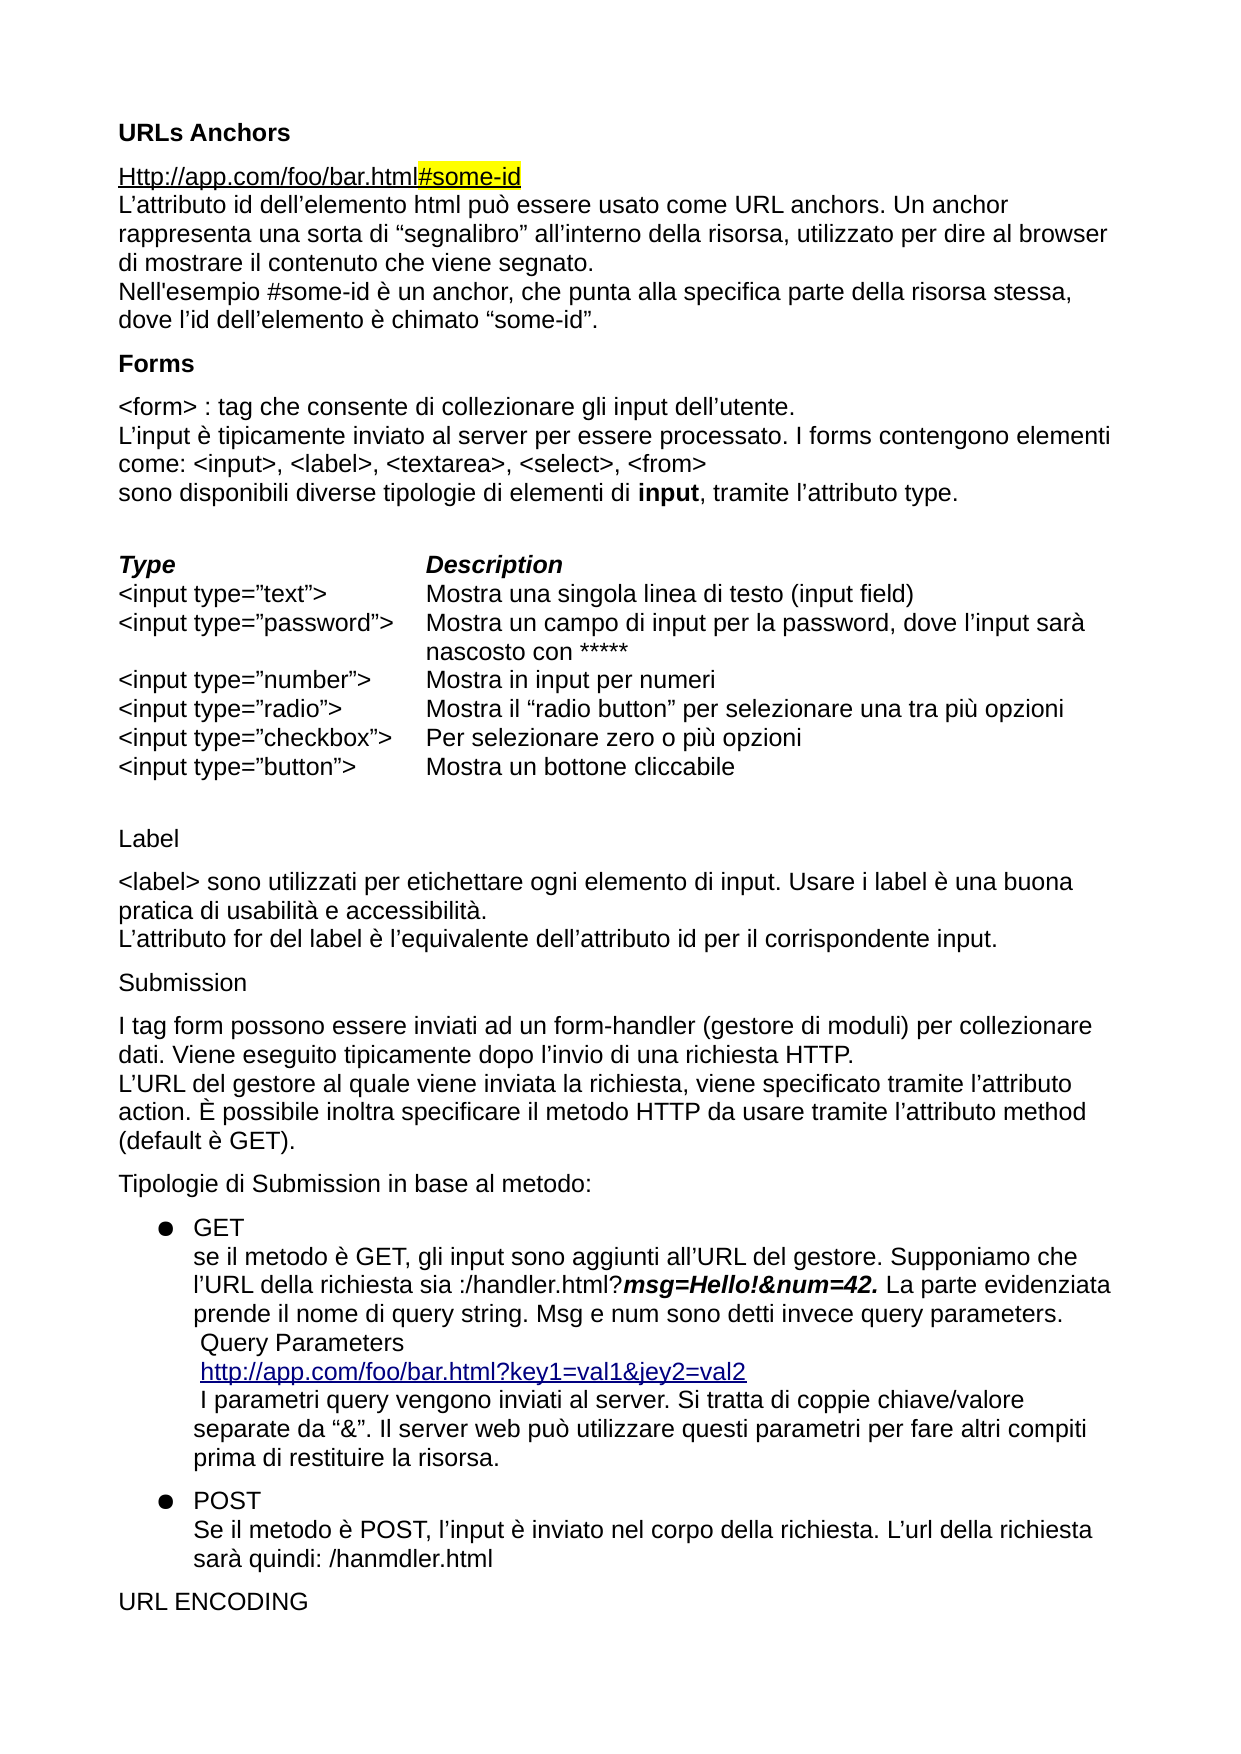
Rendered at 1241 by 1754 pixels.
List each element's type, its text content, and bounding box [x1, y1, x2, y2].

table_cell <input type=”password”> [118, 608, 426, 665]
table_cell <input type=”radio”> [118, 694, 426, 723]
table_header Description [426, 550, 1122, 579]
subtitle POST Se il metodo è POST, l’input è inviato nel corpo della richiesta. L’url della richiesta sarà quindi: /hanmdler.html [156, 1486, 1122, 1572]
table_cell <input type=”checkbox”> [118, 723, 426, 751]
subtitle GET se il metodo è GET, gli input sono aggiunti all’URL del gestore. Supponiamo che l’URL della richiesta sia :/handler.html?msg=Hello!&num=42. La parte evidenziata prende il nome di query string. Msg e num sono detti invece query parameters. Query Parameters http://app.com/foo/bar.html?key1=val1&jey2=val2 I parametri query vengono inviati al server. Si tratta di coppie chiave/valore separate da “&”. Il server web può utilizzare questi parametri per fare altri compiti prima di restituire la risorsa. [156, 1213, 1122, 1472]
table_cell Mostra il “radio button” per selezionare una tra più opzioni [426, 694, 1122, 723]
table_cell Mostra un campo di input per la password, dove l’input sarà nascosto con ***** [426, 608, 1122, 665]
table_cell Per selezionare zero o più opzioni [426, 723, 1122, 751]
table_cell <input type=”number”> [118, 665, 426, 694]
subtitle Submission [118, 968, 1122, 996]
subtitle <label> sono utilizzati per etichettare ogni elemento di input. Usare i label è una buona pratica di usabilità e accessibilità. L’attributo for del label è l’equivalente dell’attributo id per il corrispondente input. [118, 867, 1122, 953]
subtitle Label [118, 823, 1122, 852]
table_cell Mostra in input per numeri [426, 665, 1122, 694]
subtitle Forms [118, 348, 1122, 377]
table_cell Mostra una singola linea di testo (input field) [426, 579, 1122, 608]
table_cell <input type=”text”> [118, 579, 426, 608]
subtitle I tag form possono essere inviati ad un form-handler (gestore di moduli) per collezionare dati. Viene eseguito tipicamente dopo l’invio di una richiesta HTTP. L’URL del gestore al quale viene inviata la richiesta, viene specificato tramite l’attributo action. È possibile inoltra specificare il metodo HTTP da usare tramite l’attributo method (default è GET). [118, 1011, 1122, 1155]
subtitle Tipologie di Submission in base al metodo: [118, 1169, 1122, 1198]
table_cell Mostra un bottone cliccabile [426, 751, 1122, 780]
subtitle <form> : tag che consente di collezionare gli input dell’utente. L’input è tipicamente inviato al server per essere processato. I forms contengono elementi come: <input>, <label>, <textarea>, <select>, <from> sono disponibili diverse tipologie di elementi di input, tramite l’attributo type. [118, 392, 1122, 536]
table_header Type [118, 550, 426, 579]
subtitle Http://app.com/foo/bar.html#some-id L’attributo id dell’elemento html può essere usato come URL anchors. Un anchor rappresenta una sorta di “segnalibro” all’interno della risorsa, utilizzato per dire al browser di mostrare il contenuto che viene segnato. Nell'esempio #some-id è un anchor, che punta alla specifica parte della risorsa stessa, dove l’id dell’elemento è chimato “some-id”. [118, 161, 1122, 334]
subtitle URLs Anchors [118, 118, 1122, 147]
subtitle URL ENCODING [118, 1587, 1122, 1616]
table_cell <input type=”button”> [118, 751, 426, 780]
